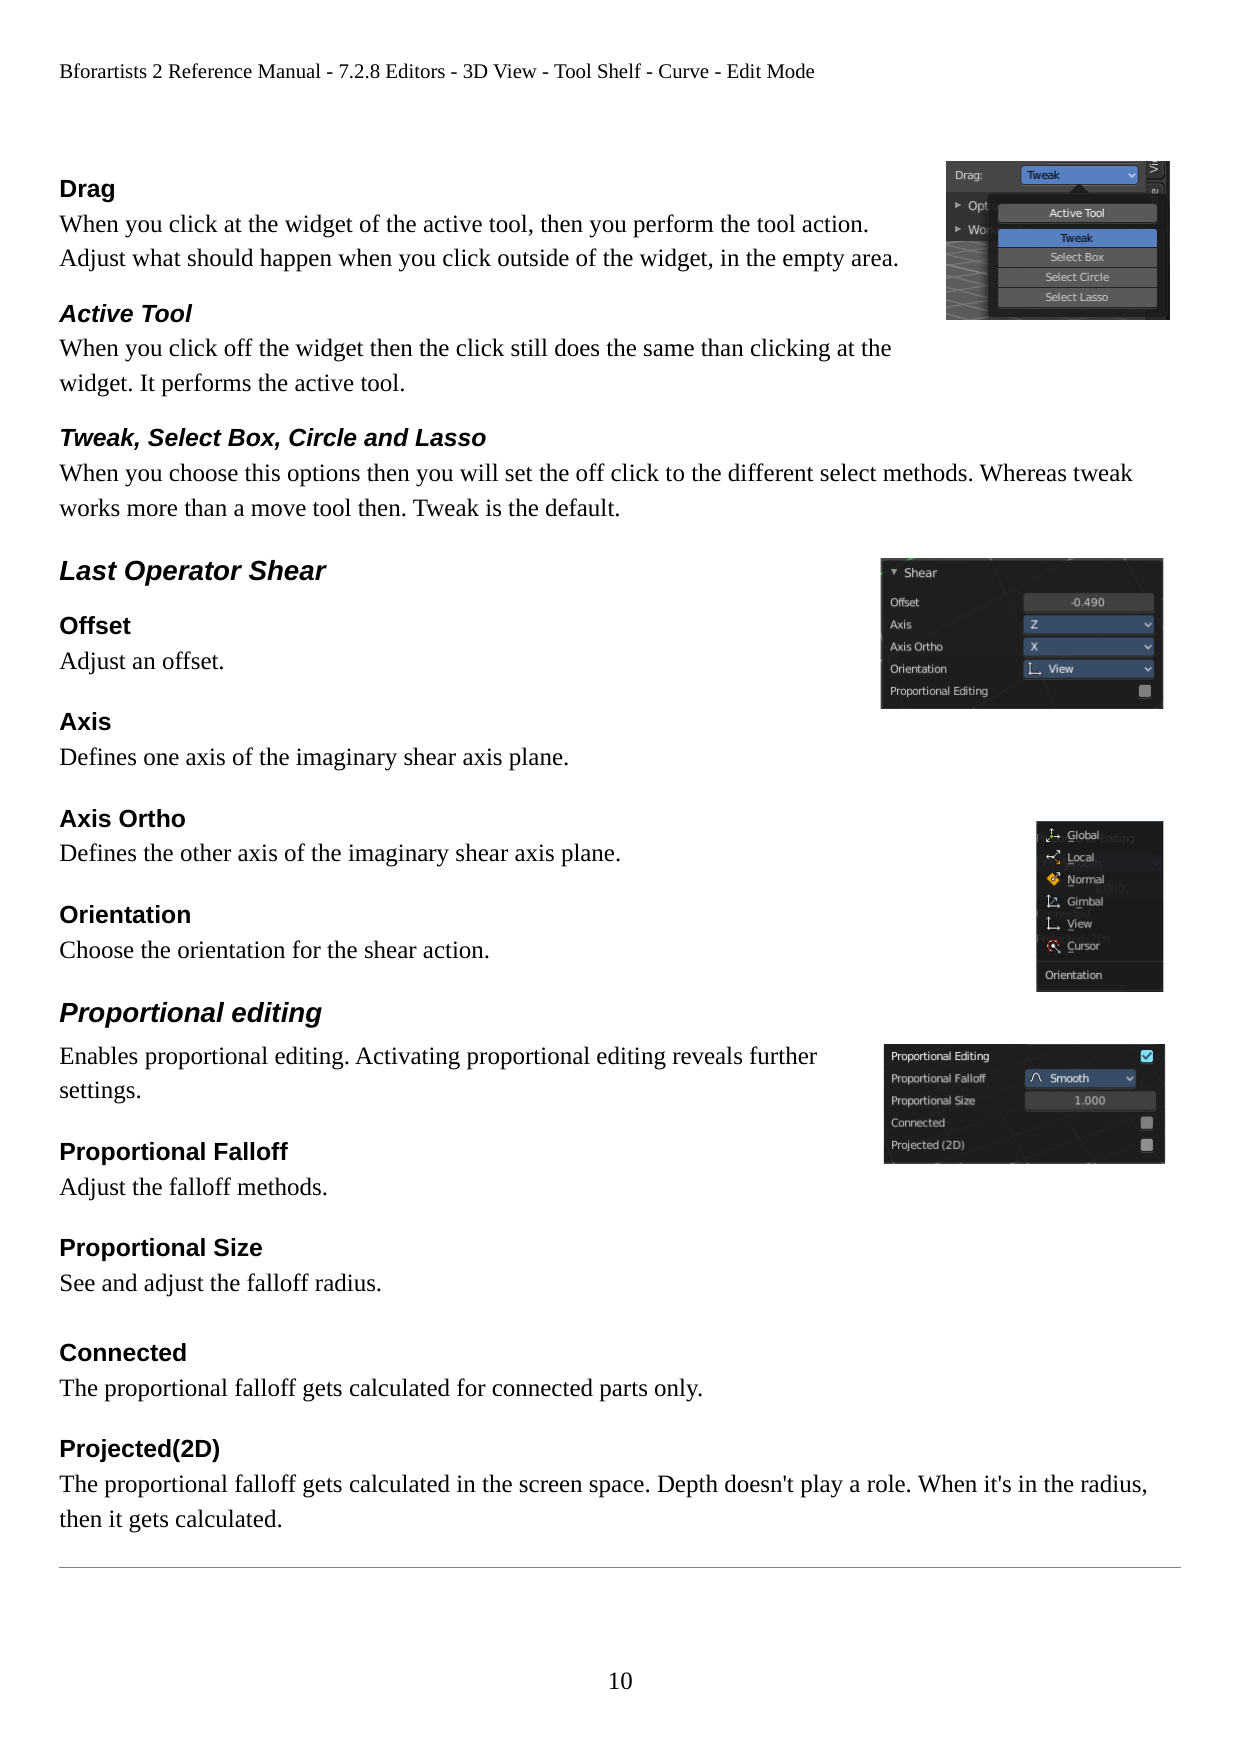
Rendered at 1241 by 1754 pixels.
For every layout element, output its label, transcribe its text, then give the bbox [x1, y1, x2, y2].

picture [946, 161, 1170, 320]
subtitle Projected(2D) [59, 1434, 1181, 1463]
text See and adjust the falloff radius. [59, 1268, 1181, 1297]
subtitle Proportional Size [59, 1233, 1181, 1262]
picture [880, 558, 1164, 709]
subtitle Last Operator Shear [59, 554, 1181, 586]
picture [1036, 821, 1164, 992]
subtitle Tweak, Select Box, Circle and Lasso [59, 423, 1181, 452]
subtitle Drag [59, 174, 946, 203]
subtitle Proportional Falloff [59, 1137, 1181, 1165]
text When you click at the widget of the active tool, then you perform the tool action. Adjust what should happen when you click outside of the widget, in the empty area. [59, 209, 946, 272]
subtitle [1164, 900, 1181, 929]
subtitle Offset [59, 611, 880, 639]
subtitle Connected [59, 1338, 1181, 1367]
subtitle Orientation [59, 900, 1036, 929]
text When you choose this options then you will set the off click to the different select methods. Whereas tweak works more than a move tool then. Tweak is the default. [59, 458, 1181, 521]
text Enables proportional editing. Activating proportional editing reveals further settings. [59, 1041, 1181, 1104]
subtitle Proportional editing [59, 996, 1181, 1028]
subtitle Axis [59, 707, 1181, 736]
subtitle Axis Ortho [59, 804, 1181, 832]
text The proportional falloff gets calculated for connected parts only. [59, 1373, 1181, 1402]
text Adjust the falloff methods. [59, 1172, 1181, 1200]
picture [883, 1044, 1166, 1164]
text Defines the other axis of the imaginary shear axis plane. [59, 838, 1036, 867]
subtitle [1164, 611, 1181, 639]
subtitle Active Tool [59, 299, 1181, 327]
text The proportional falloff gets calculated in the screen space. Depth doesn't play a role. When it's in the radius, then it gets calculated. [59, 1469, 1181, 1532]
text Choose the orientation for the shear action. [59, 935, 1036, 964]
subtitle [1170, 174, 1181, 203]
text Defines one axis of the imaginary shear axis plane. [59, 742, 1181, 771]
text Adjust an offset. [59, 646, 880, 674]
text [1164, 646, 1181, 674]
text When you click off the widget then the click still does the same than clicking at the widget. It performs the active tool. [59, 333, 1181, 397]
